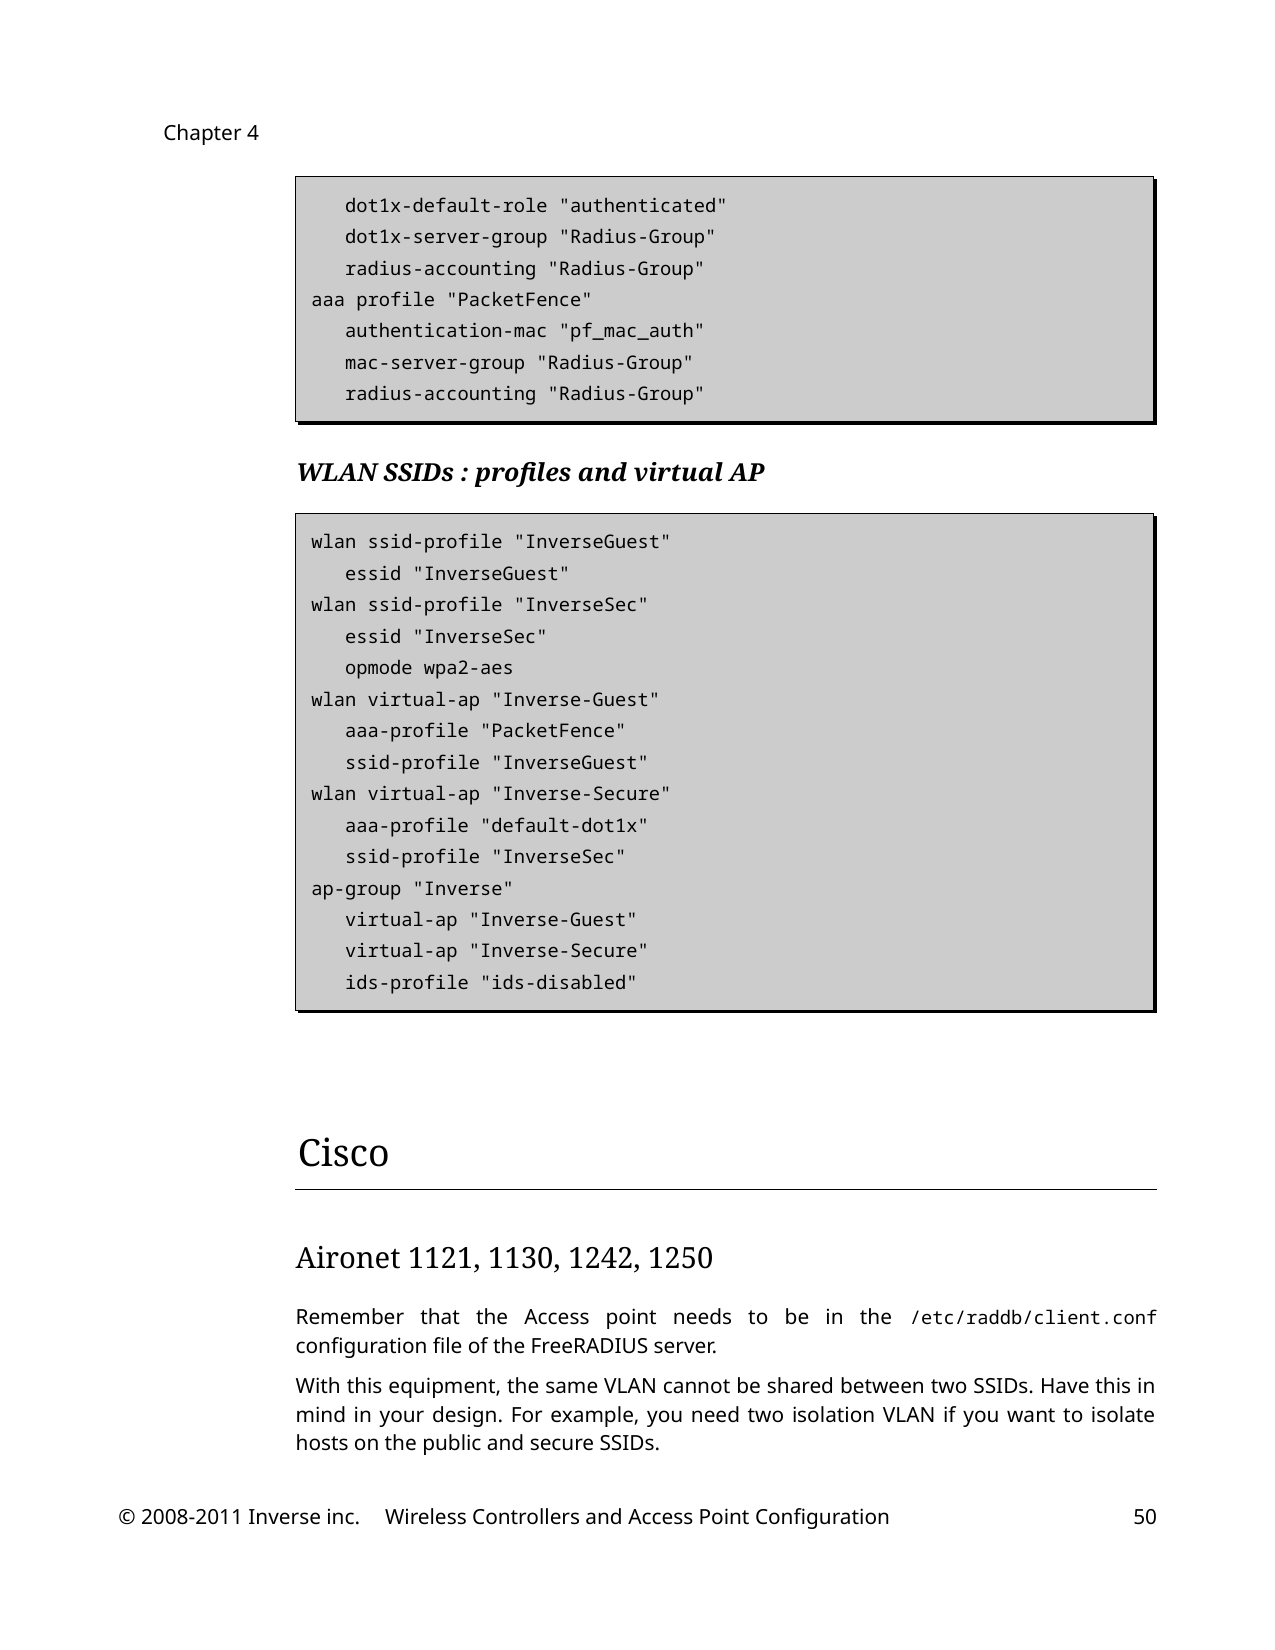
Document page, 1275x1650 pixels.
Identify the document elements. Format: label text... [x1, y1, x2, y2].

subtitle Aironet 1121, 1130, 1242, 1250 [295, 1238, 1157, 1277]
text wlan virtual-ap "Inverse-Guest" [296, 670, 1153, 702]
text authentication-mac "pf_mac_auth" [296, 302, 1153, 333]
text aaa-profile "default-dot1x" [296, 796, 1153, 828]
text virtual-ap "Inverse-Secure" [296, 922, 1153, 953]
text ap-group "Inverse" [296, 859, 1153, 891]
subtitle WLAN SSIDs : profiles and virtual AP [258, 454, 1157, 488]
text ids-profile "ids-disabled" [296, 953, 1153, 1010]
text aaa-profile "PacketFence" [296, 702, 1153, 733]
text opmode wpa2-aes [296, 639, 1153, 670]
text wlan ssid-profile "InverseSec" [296, 576, 1153, 607]
text radius-accounting "Radius-Group" [296, 239, 1153, 270]
text aaa profile "PacketFence" [296, 270, 1153, 302]
text ssid-profile "InverseSec" [296, 828, 1153, 859]
text dot1x-server-group "Radius-Group" [296, 207, 1153, 239]
text dot1x-default-role "authenticated" [296, 177, 1153, 207]
text mac-server-group "Radius-Group" [296, 333, 1153, 365]
subtitle Cisco [295, 1126, 1157, 1189]
text ssid-profile "InverseGuest" [296, 733, 1153, 765]
text wlan ssid-profile "InverseGuest" [296, 514, 1153, 544]
text virtual-ap "Inverse-Guest" [296, 891, 1153, 922]
text wlan virtual-ap "Inverse-Secure" [296, 765, 1153, 796]
text radius-accounting "Radius-Group" [296, 365, 1153, 421]
text essid "InverseGuest" [296, 544, 1153, 576]
text essid "InverseSec" [296, 607, 1153, 639]
text Remember that the Access point needs to be in the /etc/raddb/client.conf configuration file of the FreeRADIUS server. [295, 1302, 1157, 1359]
text With this equipment, the same VLAN cannot be shared between two SSIDs. Have this in mind in your design. For example, you need two isolation VLAN if you want to isolate hosts on the public and secure SSIDs. [295, 1372, 1157, 1457]
